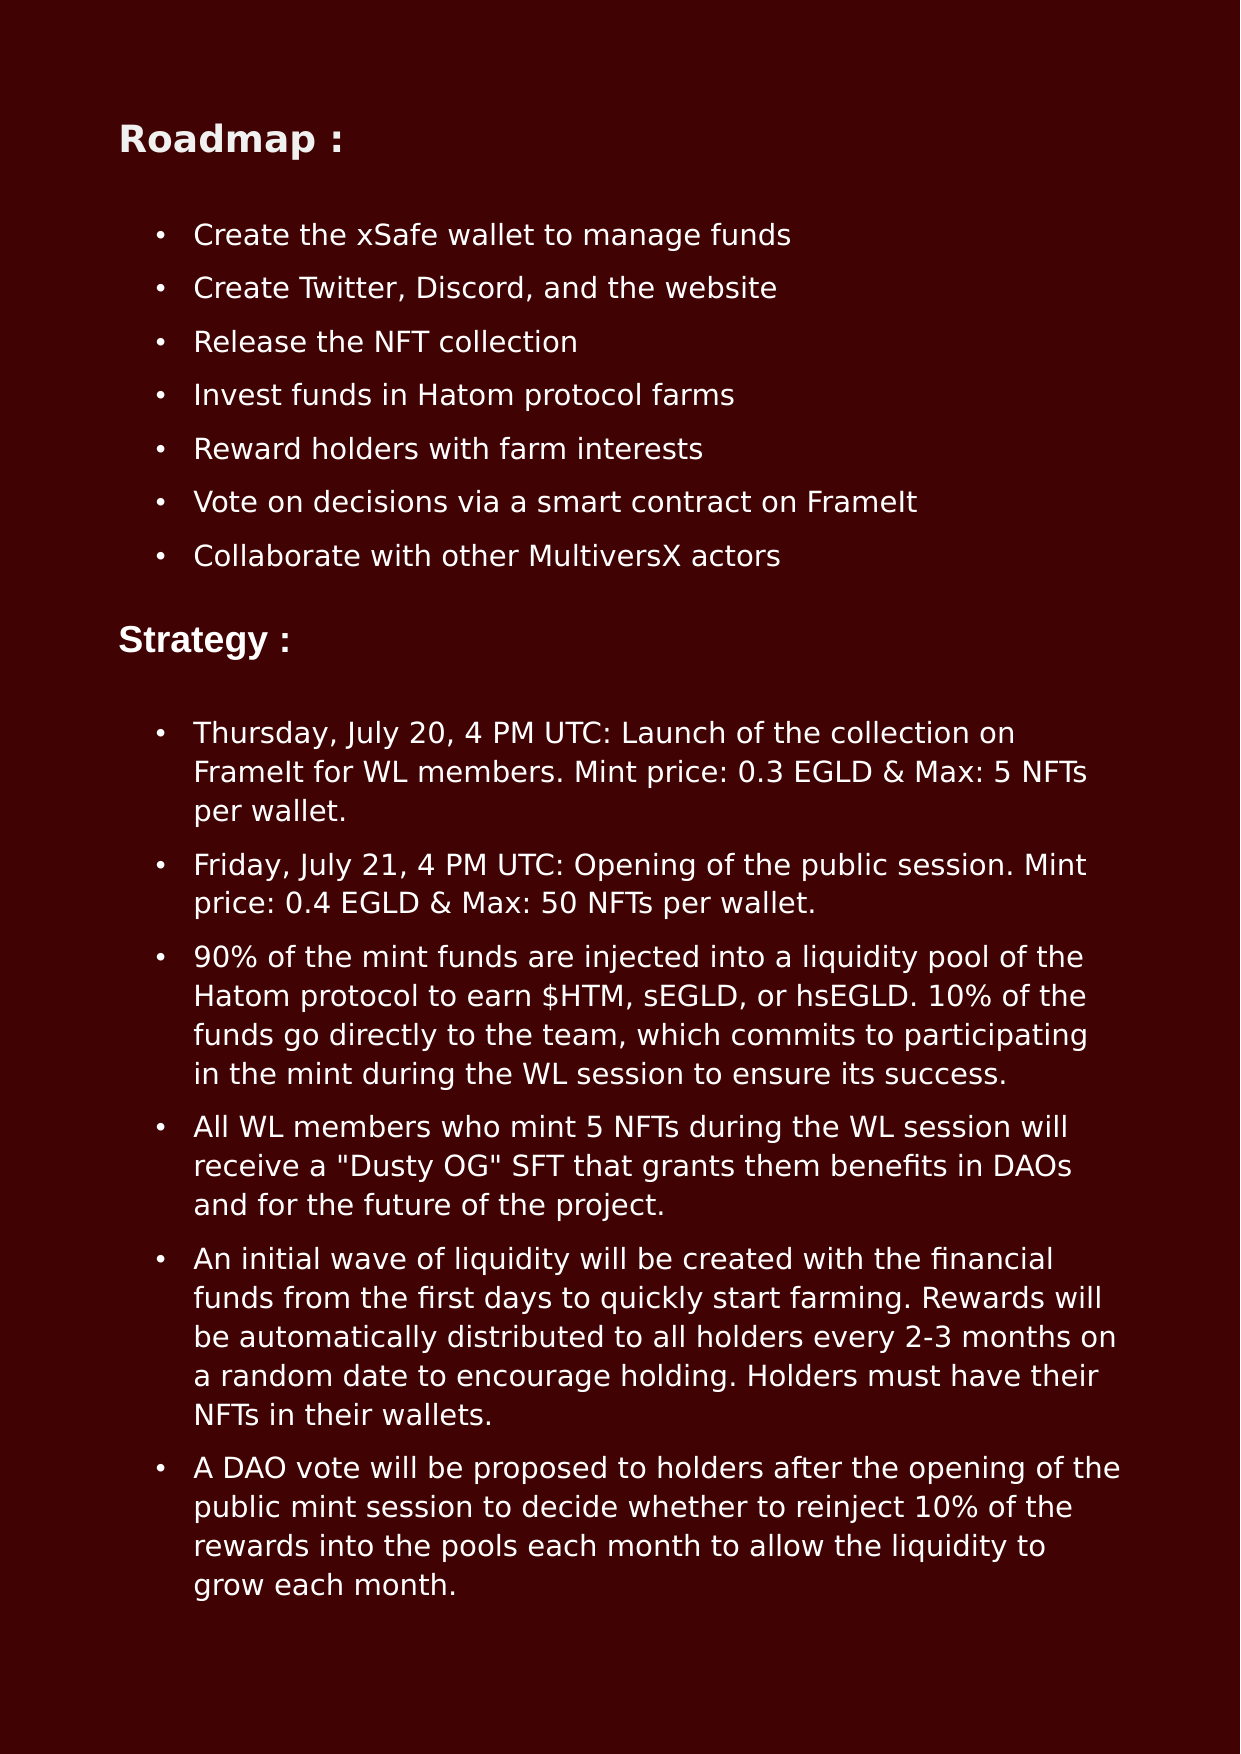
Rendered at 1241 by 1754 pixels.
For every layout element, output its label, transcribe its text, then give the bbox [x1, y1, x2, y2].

list 90% of the mint funds are injected into a liquidity pool of the Hatom protocol to earn $HTM, sEGLD, or hsEGLD. 10% of the funds go directly to the team, which commits to participating in the mint during the WL session to ensure its success. [156, 940, 1122, 1091]
list An initial wave of liquidity will be created with the financial funds from the first days to quickly start farming. Rewards will be automatically distributed to all holders every 2-3 months on a random date to encourage holding. Holders must have their NFTs in their wallets. [156, 1242, 1122, 1432]
list A DAO vote will be proposed to holders after the opening of the public mint session to decide whether to reinject 10% of the rewards into the pools each month to allow the liquidity to grow each month. [156, 1452, 1122, 1602]
list Create Twitter, Discord, and the website [156, 271, 1122, 305]
list Invest funds in Hatom protocol farms [156, 378, 1122, 412]
list Create the xSafe wallet to manage funds [156, 218, 1122, 252]
list Thursday, July 20, 4 PM UTC: Launch of the collection on FrameIt for WL members. Mint price: 0.3 EGLD & Max: 5 NFTs per wallet. [156, 716, 1122, 828]
list Friday, July 21, 4 PM UTC: Opening of the public session. Mint price: 0.4 EGLD & Max: 50 NFTs per wallet. [156, 848, 1122, 921]
subtitle Strategy : [118, 618, 1122, 704]
list Release the NFT collection [156, 325, 1122, 359]
list All WL members who mint 5 NFTs during the WL session will receive a "Dusty OG" SFT that grants them benefits in DAOs and for the future of the project. [156, 1111, 1122, 1223]
subtitle Roadmap : [118, 118, 1122, 205]
list Collaborate with other MultiversX actors [156, 539, 1122, 573]
list Reward holders with farm interests [156, 432, 1122, 466]
list Vote on decisions via a smart contract on FrameIt [156, 486, 1122, 519]
